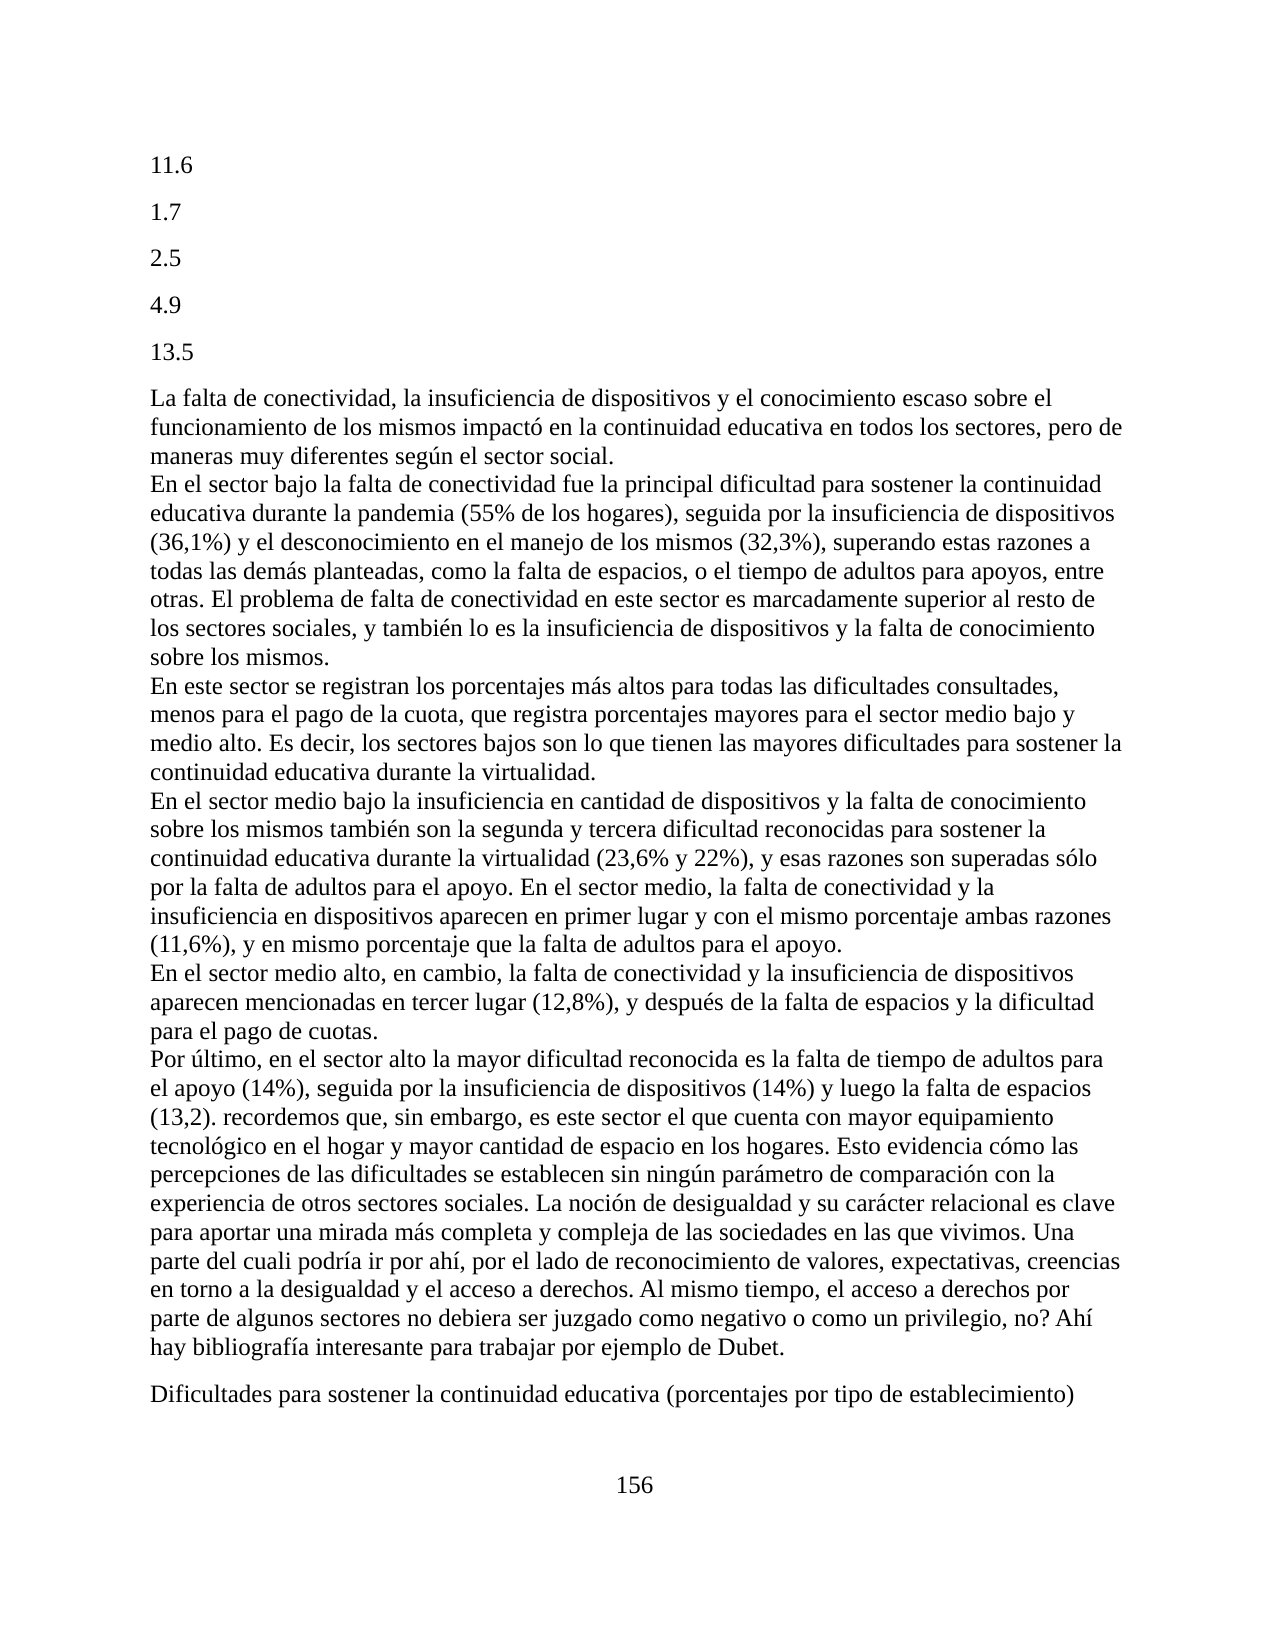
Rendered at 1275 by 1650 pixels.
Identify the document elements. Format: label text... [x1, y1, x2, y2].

text 2.5 [150, 243, 1125, 272]
text 1.7 [150, 197, 1125, 225]
text 11.6 [150, 150, 1125, 179]
text 4.9 [150, 290, 1125, 319]
text 13.5 [150, 337, 1125, 365]
text La falta de conectividad, la insuficiencia de dispositivos y el conocimiento escaso sobre el funcionamiento de los mismos impactó en la continuidad educativa en todos los sectores, pero de maneras muy diferentes según el sector social. En el sector bajo la falta de conectividad fue la principal dificultad para sostener la continuidad educativa durante la pandemia (55% de los hogares), seguida por la insuficiencia de dispositivos (36,1%) y el desconocimiento en el manejo de los mismos (32,3%), superando estas razones a todas las demás planteadas, como la falta de espacios, o el tiempo de adultos para apoyos, entre otras. El problema de falta de conectividad en este sector es marcadamente superior al resto de los sectores sociales, y también lo es la insuficiencia de dispositivos y la falta de conocimiento sobre los mismos. En este sector se registran los porcentajes más altos para todas las dificultades consultades, menos para el pago de la cuota, que registra porcentajes mayores para el sector medio bajo y medio alto. Es decir, los sectores bajos son lo que tienen las mayores dificultades para sostener la continuidad educativa durante la virtualidad. En el sector medio bajo la insuficiencia en cantidad de dispositivos y la falta de conocimiento sobre los mismos también son la segunda y tercera dificultad reconocidas para sostener la continuidad educativa durante la virtualidad (23,6% y 22%), y esas razones son superadas sólo por la falta de adultos para el apoyo. En el sector medio, la falta de conectividad y la insuficiencia en dispositivos aparecen en primer lugar y con el mismo porcentaje ambas razones (11,6%), y en mismo porcentaje que la falta de adultos para el apoyo. En el sector medio alto, en cambio, la falta de conectividad y la insuficiencia de dispositivos aparecen mencionadas en tercer lugar (12,8%), y después de la falta de espacios y la dificultad para el pago de cuotas. Por último, en el sector alto la mayor dificultad reconocida es la falta de tiempo de adultos para el apoyo (14%), seguida por la insuficiencia de dispositivos (14%) y luego la falta de espacios (13,2). recordemos que, sin embargo, es este sector el que cuenta con mayor equipamiento tecnológico en el hogar y mayor cantidad de espacio en los hogares. Esto evidencia cómo las percepciones de las dificultades se establecen sin ningún parámetro de comparación con la experiencia de otros sectores sociales. La noción de desigualdad y su carácter relacional es clave para aportar una mirada más completa y compleja de las sociedades en las que vivimos. Una parte del cuali podría ir por ahí, por el lado de reconocimiento de valores, expectativas, creencias en torno a la desigualdad y el acceso a derechos. Al mismo tiempo, el acceso a derechos por parte de algunos sectores no debiera ser juzgado como negativo o como un privilegio, no? Ahí hay bibliografía interesante para trabajar por ejemplo de Dubet. [150, 383, 1125, 1361]
text Dificultades para sostener la continuidad educativa (porcentajes por tipo de establecimiento) [150, 1379, 1125, 1407]
